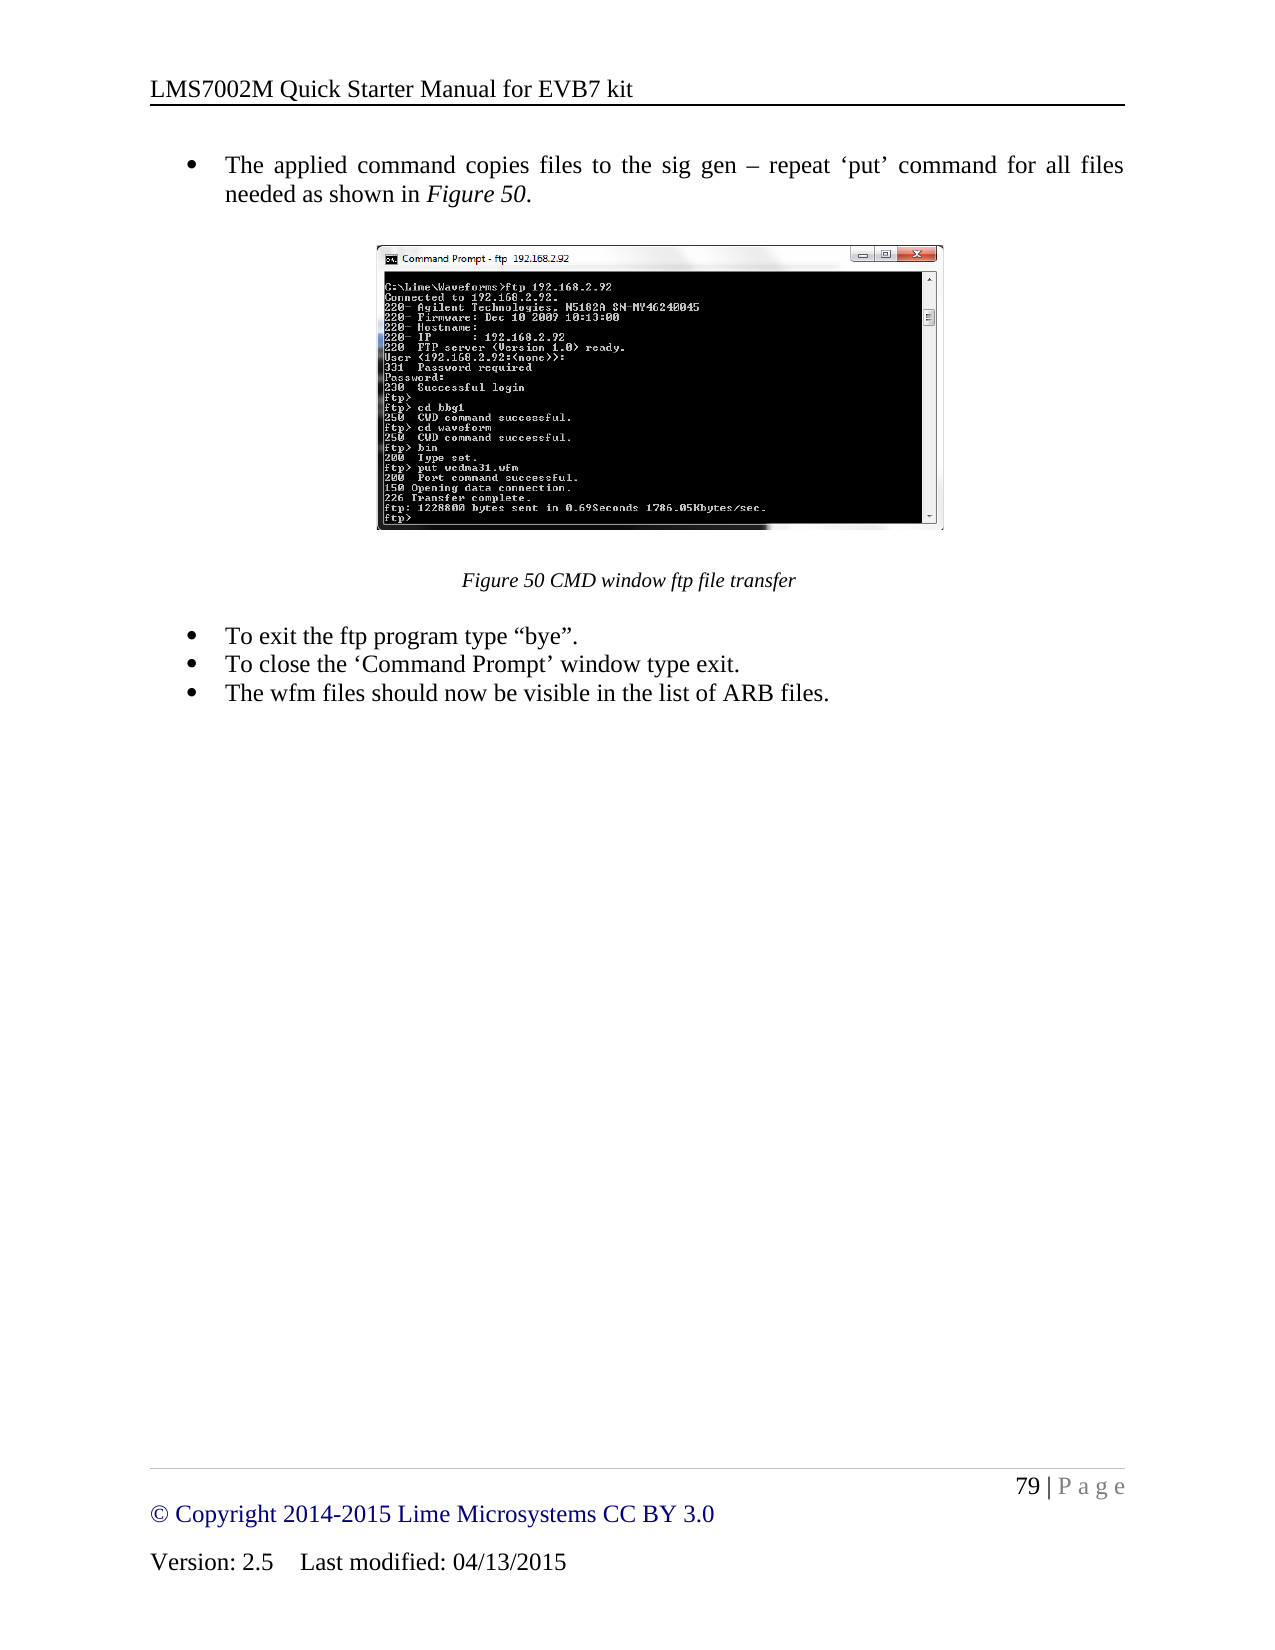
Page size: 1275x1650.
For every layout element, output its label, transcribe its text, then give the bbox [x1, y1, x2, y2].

picture [376, 245, 944, 530]
list The wfm files should now be visible in the list of ARB files. [187, 678, 1125, 707]
list To exit the ftp program type “bye”. [187, 621, 1125, 649]
list To close the ‘Command Prompt’ window type exit. [187, 649, 1125, 678]
text Figure 50 CMD window ftp file transfer [150, 568, 1125, 592]
list The applied command copies files to the sig gen – repeat ‘put’ command for all files needed as shown in Figure 50. [187, 150, 1125, 207]
